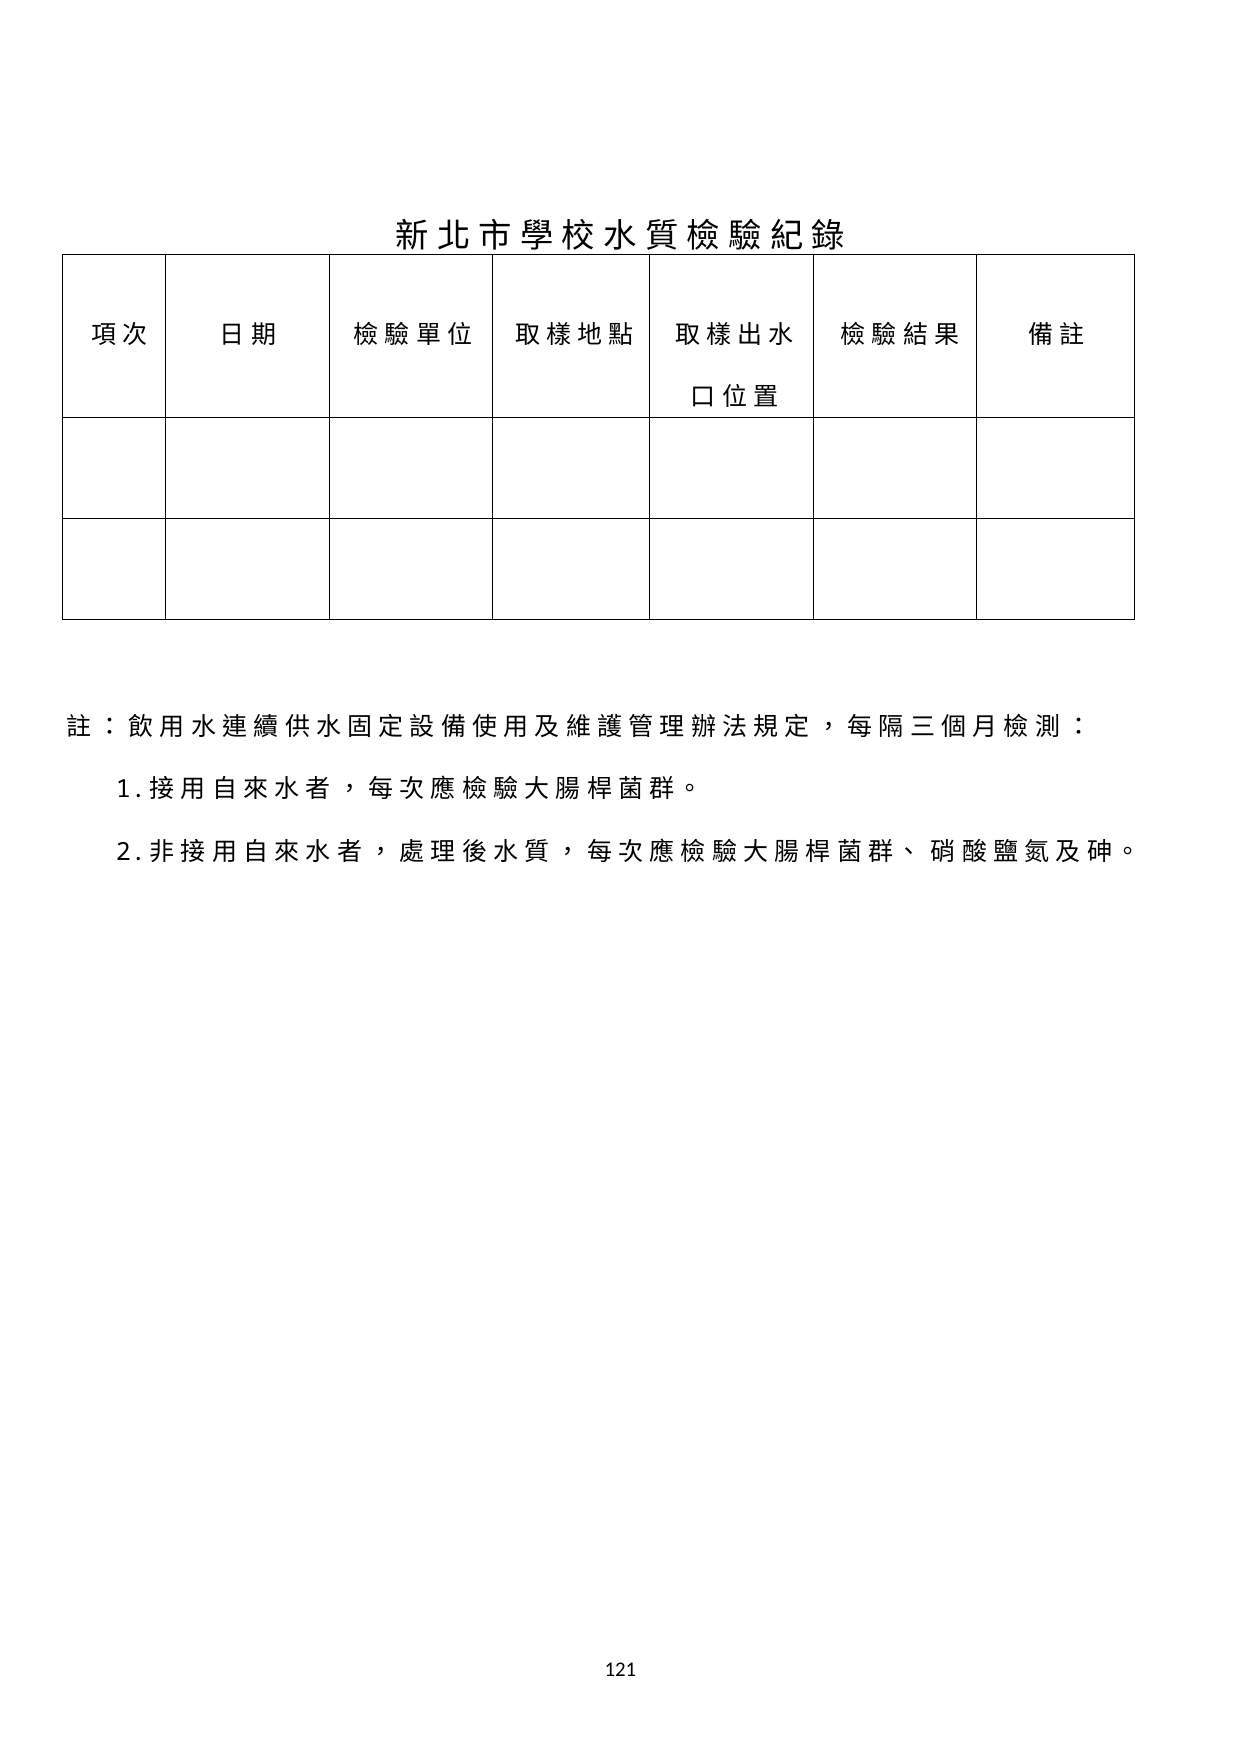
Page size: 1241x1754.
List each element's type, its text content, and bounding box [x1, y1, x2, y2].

table_cell [977, 519, 1134, 619]
table_cell [650, 418, 813, 518]
table_header 取樣地點 [493, 255, 649, 417]
text 註：飲用水連續供水固定設備使用及維護管理辦法規定，每隔三個月檢測： [63, 683, 1177, 745]
table_header 檢驗單位 [330, 255, 492, 417]
table_cell [493, 519, 649, 619]
table_cell [63, 519, 165, 619]
table_header 備註 [977, 255, 1134, 417]
text 新北市學校水質檢驗紀錄 [63, 191, 1177, 253]
text 2.非接用自來水者，處理後水質，每次應檢驗大腸桿菌群、硝酸鹽氮及砷。 [113, 808, 1177, 870]
table_cell [493, 418, 649, 518]
text 1.接用自來水者，每次應檢驗大腸桿菌群。 [113, 745, 1177, 808]
table_cell [166, 418, 329, 518]
table_cell [63, 418, 165, 518]
table_cell [650, 519, 813, 619]
table_header 取樣出水口位置 [650, 255, 813, 417]
table_cell [814, 519, 976, 619]
table_cell [330, 519, 492, 619]
table_header 項次 [63, 255, 165, 417]
table_header 檢驗結果 [814, 255, 976, 417]
table_header 日期 [166, 255, 329, 417]
table_cell [977, 418, 1134, 518]
table_cell [814, 418, 976, 518]
table_cell [330, 418, 492, 518]
table_cell [166, 519, 329, 619]
